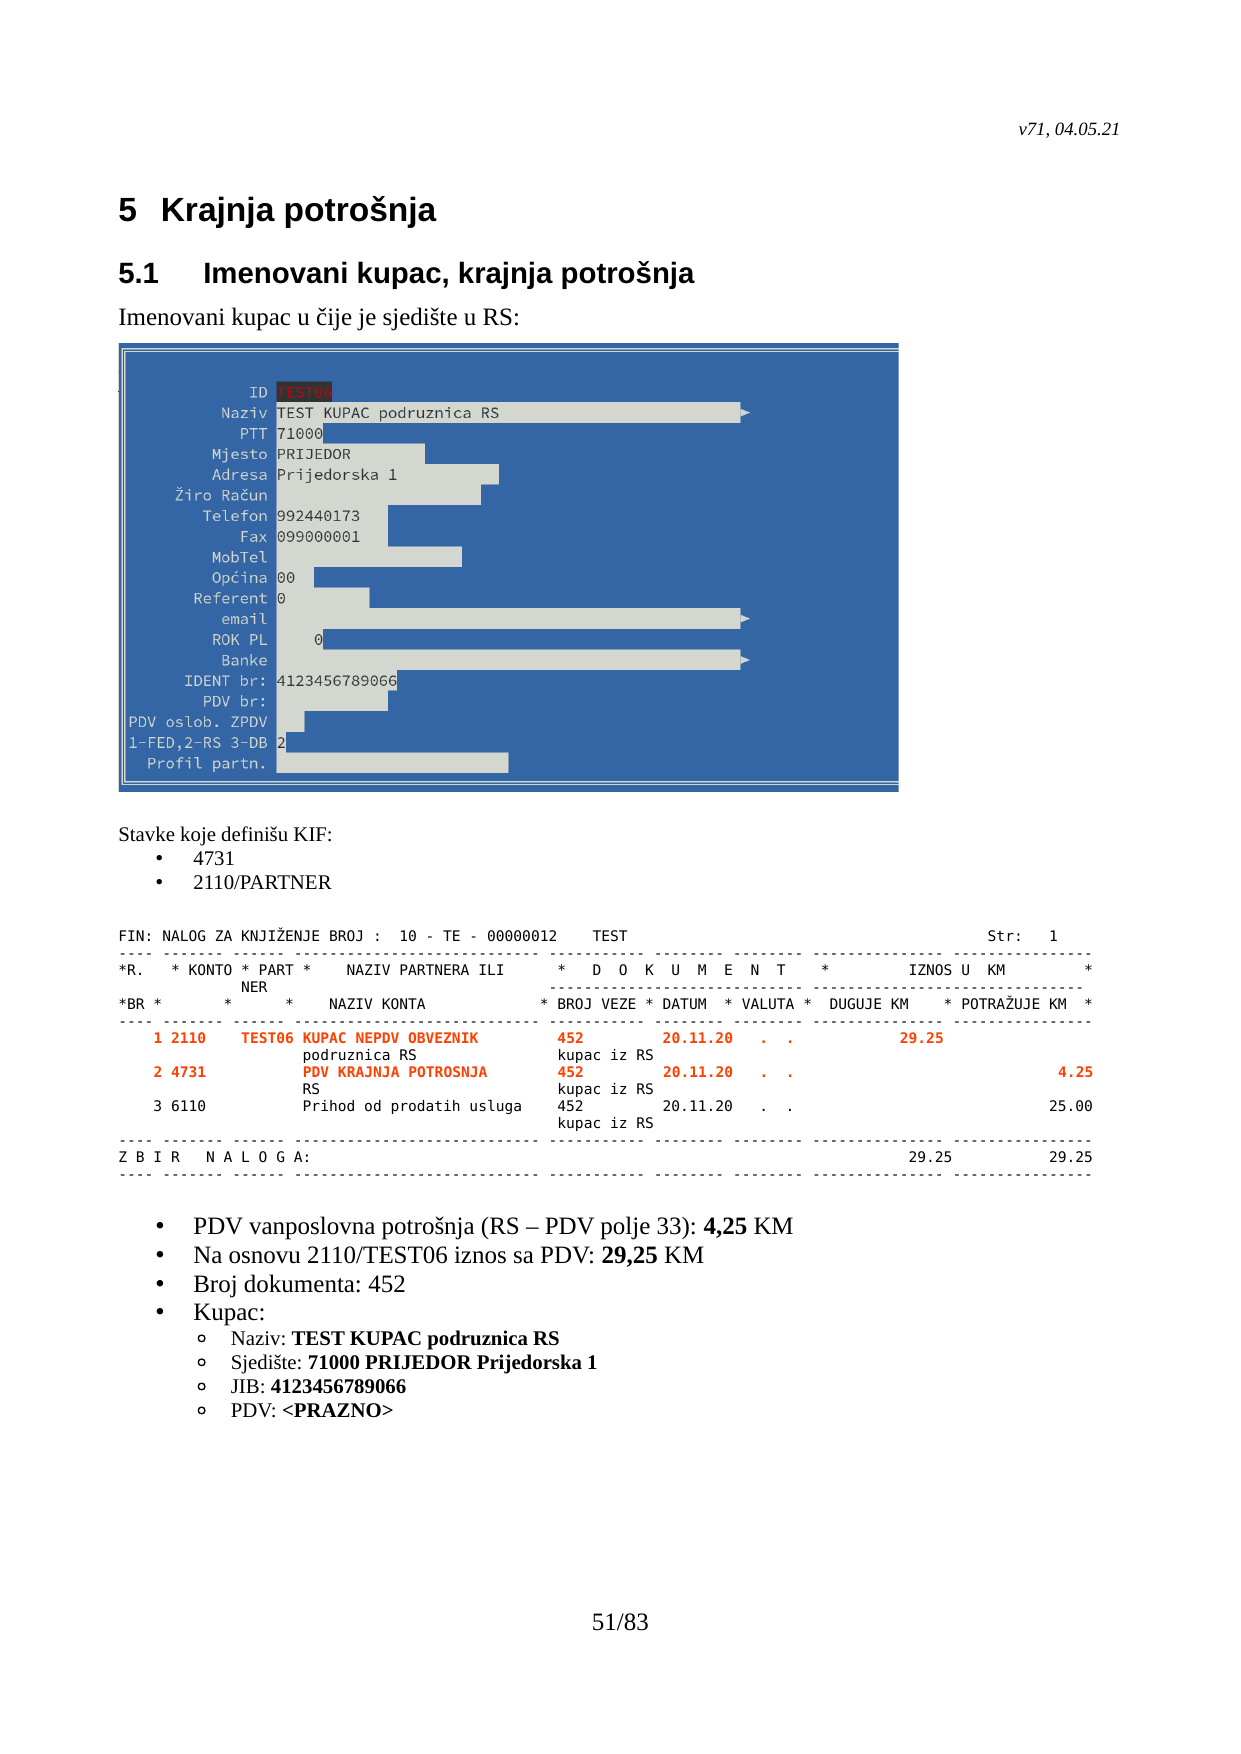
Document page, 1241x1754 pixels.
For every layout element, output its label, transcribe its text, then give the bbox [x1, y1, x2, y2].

text NER ----------------------------- ------------------------------- [118, 979, 1122, 996]
text Z B I R N A L O G A: 29.25 29.25 [118, 1148, 1122, 1166]
text *BR * * * NAZIV KONTA * BROJ VEZE * DATUM * VALUTA * DUGUJE KM * POTRAŽUJE KM * [118, 996, 1122, 1013]
text ---- ------- ------ ---------------------------- ----------- -------- -------- --------------- ---------------- [118, 945, 1122, 962]
list Kupac: [156, 1297, 1122, 1326]
text Imenovani kupac u čije je sjedište u RS: [118, 302, 1122, 331]
text Stavke koje definišu KIF: [118, 822, 1122, 846]
list Na osnovu 2110/TEST06 iznos sa PDV: 29,25 KM [156, 1240, 1122, 1269]
text FIN: NALOG ZA KNJIŽENJE BROJ : 10 - TE - 00000012 TEST Str: 1 [118, 928, 1122, 945]
text kupac iz RS [118, 1114, 1122, 1132]
list Naziv: TEST KUPAC podruznica RS [193, 1326, 1122, 1350]
list Broj dokumenta: 452 [156, 1269, 1122, 1297]
text ---- ------- ------ ---------------------------- ----------- -------- -------- --------------- ---------------- [118, 1013, 1122, 1030]
text RS kupac iz RS [118, 1081, 1122, 1098]
list PDV vanposlovna potrošnja (RS – PDV polje 33): 4,25 KM [156, 1211, 1122, 1240]
list Sjedište: 71000 PRIJEDOR Prijedorska 1 [193, 1350, 1122, 1374]
list JIB: 4123456789066 [193, 1374, 1122, 1398]
picture [118, 343, 899, 792]
subtitle Krajnja potrošnja [118, 190, 1122, 229]
subtitle Imenovani kupac, krajnja potrošnja [118, 256, 1122, 289]
text ---- ------- ------ ---------------------------- ----------- -------- -------- --------------- ---------------- [118, 1166, 1122, 1182]
text ---- ------- ------ ---------------------------- ----------- -------- -------- --------------- ---------------- [118, 1132, 1122, 1148]
text 1 2110 TEST06 KUPAC NEPDV OBVEZNIK 452 20.11.20 . . 29.25 [118, 1030, 1122, 1047]
list PDV: <PRAZNO> [193, 1398, 1122, 1422]
text 2 4731 PDV KRAJNJA POTROSNJA 452 20.11.20 . . 4.25 [118, 1064, 1122, 1081]
text *R. * KONTO * PART * NAZIV PARTNERA ILI * D O K U M E N T * IZNOS U KM * [118, 962, 1122, 979]
list 4731 [156, 846, 1122, 870]
text 3 6110 Prihod od prodatih usluga 452 20.11.20 . . 25.00 [118, 1098, 1122, 1114]
subtitle 2110/PARTNER [156, 870, 1122, 894]
text podruznica RS kupac iz RS [118, 1047, 1122, 1064]
